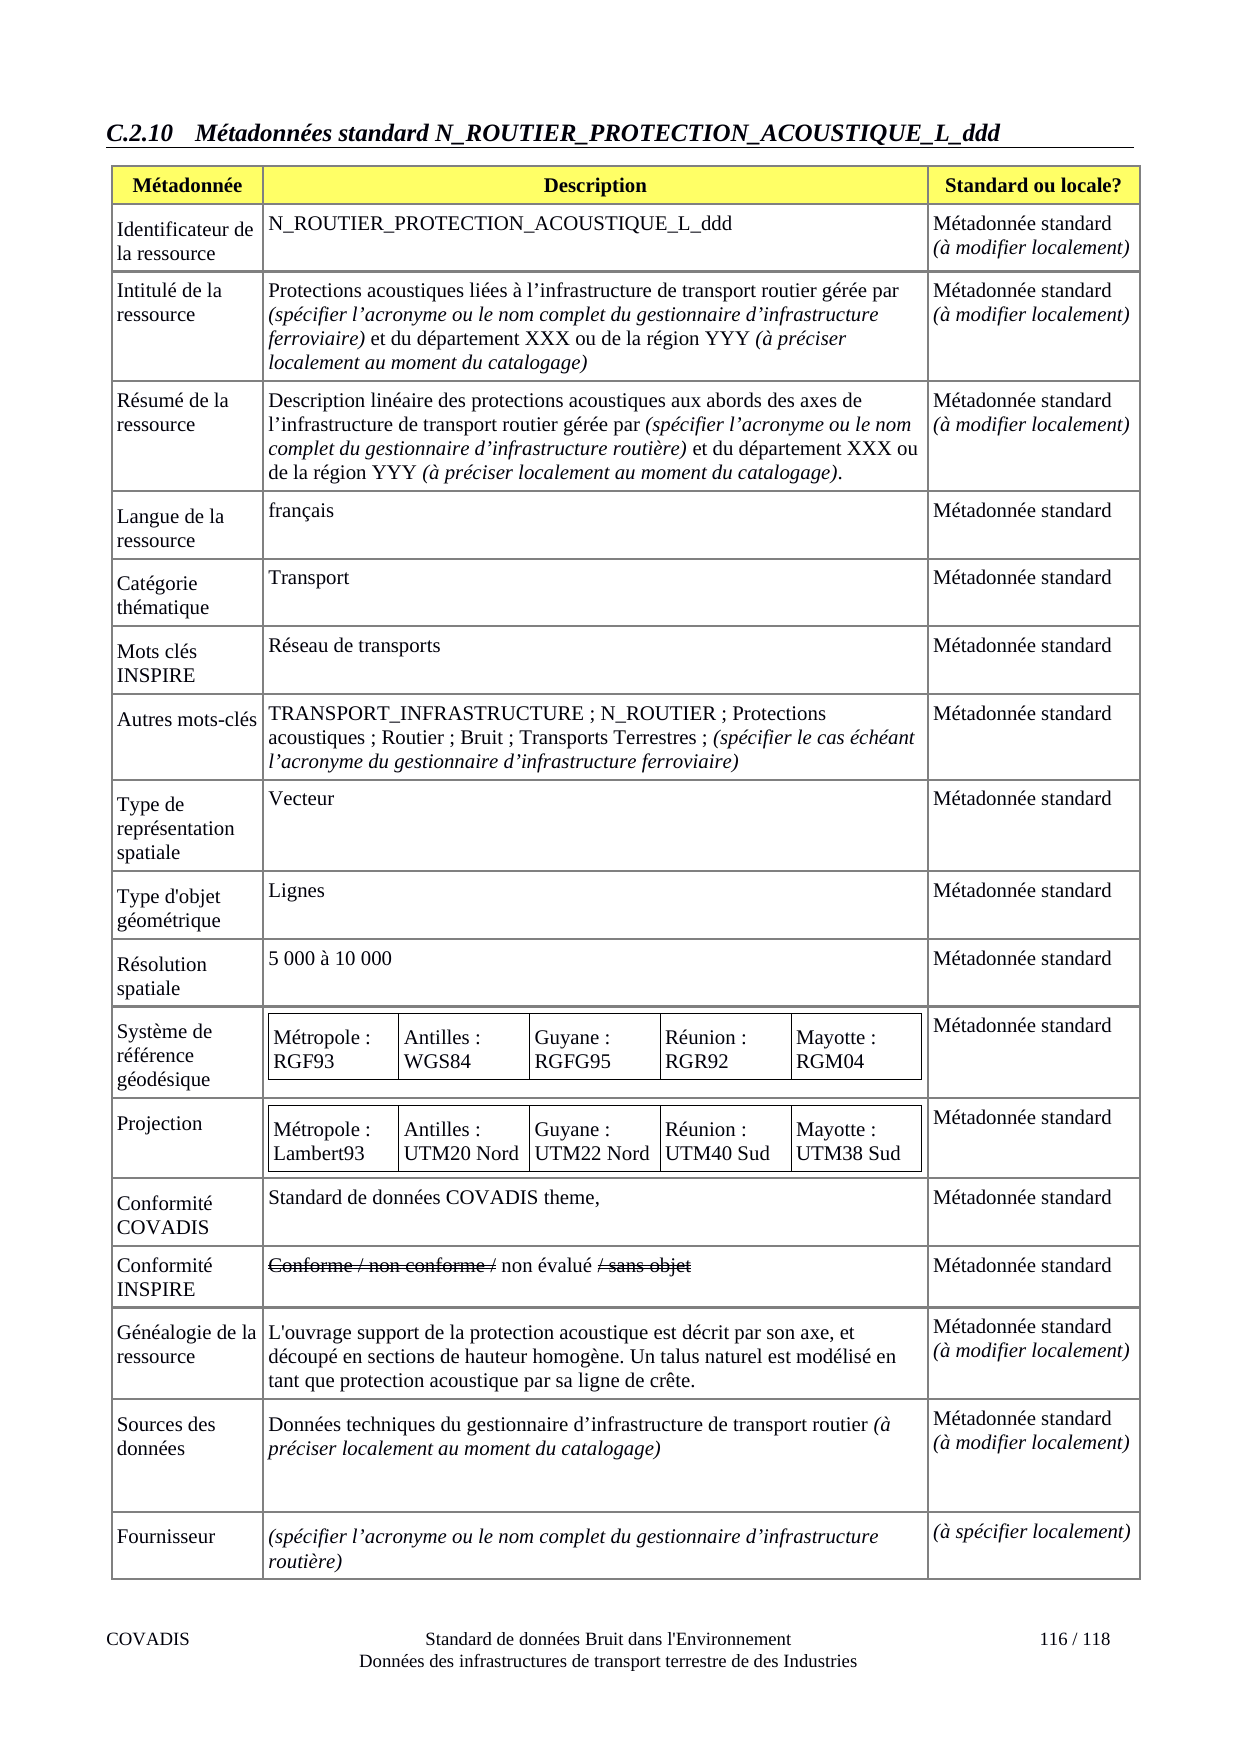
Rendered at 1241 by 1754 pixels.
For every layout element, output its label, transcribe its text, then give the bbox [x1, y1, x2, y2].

table_cell Projection [113, 1099, 262, 1177]
table_cell Métadonnée standard [929, 1247, 1139, 1306]
table_cell Conformité COVADIS [113, 1179, 262, 1245]
table_cell [264, 1008, 927, 1097]
table_cell Système de référence géodésique [113, 1008, 262, 1097]
table_cell Standard de données COVADIS theme, [264, 1179, 927, 1245]
table_header Métropole : RGF93 [269, 1014, 398, 1079]
table_cell Métadonnée standard [929, 940, 1139, 1005]
table_cell Métadonnée standard [929, 492, 1139, 557]
table_header Métadonnée [113, 167, 262, 203]
table_cell 5 000 à 10 000 [264, 940, 927, 1005]
table_header Guyane : UTM22 Nord [530, 1106, 660, 1171]
table_cell Métadonnée standard [929, 695, 1139, 778]
table_cell Transport [264, 560, 927, 625]
table_header Description [264, 167, 927, 203]
table_cell Intitulé de la ressource [113, 273, 262, 380]
table_cell Métadonnée standard (à modifier localement) [929, 382, 1139, 490]
table_cell Métadonnée standard [929, 781, 1139, 870]
table_cell Métadonnée standard (à modifier localement) [929, 205, 1139, 270]
table_cell Conformité INSPIRE [113, 1247, 262, 1306]
table_cell Autres mots-clés [113, 695, 262, 778]
table_header Réunion : UTM40 Sud [661, 1106, 791, 1171]
table_cell L'ouvrage support de la protection acoustique est décrit par son axe, et découpé en sections de hauteur homogène. Un talus naturel est modélisé en tant que protection acoustique par sa ligne de crête. [264, 1309, 927, 1398]
table_cell N_ROUTIER_PROTECTION_ACOUSTIQUE_L_ddd [264, 205, 927, 270]
table_header Antilles : WGS84 [399, 1014, 529, 1079]
table_header Guyane : RGFG95 [530, 1014, 660, 1079]
table_cell [264, 1099, 927, 1177]
table_cell Métadonnée standard [929, 627, 1139, 693]
table_cell Description linéaire des protections acoustiques aux abords des axes de l’infrastructure de transport routier gérée par (spécifier l’acronyme ou le nom complet du gestionnaire d’infrastructure routière) et du département XXX ou de la région YYY (à préciser localement au moment du catalogage). [264, 382, 927, 490]
table_cell Lignes [264, 872, 927, 938]
table_cell Identificateur de la ressource [113, 205, 262, 270]
table_header Mayotte : UTM38 Sud [792, 1106, 921, 1171]
table_cell Conforme / non conforme / non évalué / sans objet [264, 1247, 927, 1306]
table_cell Généalogie de la ressource [113, 1309, 262, 1398]
table_header Réunion : RGR92 [661, 1014, 791, 1079]
table_cell Résumé de la ressource [113, 382, 262, 490]
table_cell Métadonnée standard [929, 872, 1139, 938]
table_cell TRANSPORT_INFRASTRUCTURE ; N_ROUTIER ; Protections acoustiques ; Routier ; Bruit ; Transports Terrestres ; (spécifier le cas échéant l’acronyme du gestionnaire d’infrastructure ferroviaire) [264, 695, 927, 778]
table_cell Type d'objet géométrique [113, 872, 262, 938]
table_cell (spécifier l’acronyme ou le nom complet du gestionnaire d’infrastructure routière) [264, 1513, 927, 1578]
table_cell Catégorie thématique [113, 560, 262, 625]
table_cell Protections acoustiques liées à l’infrastructure de transport routier gérée par (spécifier l’acronyme ou le nom complet du gestionnaire d’infrastructure ferroviaire) et du département XXX ou de la région YYY (à préciser localement au moment du catalogage) [264, 273, 927, 380]
table_cell (à spécifier localement) [929, 1513, 1139, 1578]
table_cell Données techniques du gestionnaire d’infrastructure de transport routier (à préciser localement au moment du catalogage) [264, 1400, 927, 1511]
subtitle Métadonnées standard N_ROUTIER_PROTECTION_ACOUSTIQUE_L_ddd [106, 118, 1134, 147]
table_cell Fournisseur [113, 1513, 262, 1578]
table_cell Langue de la ressource [113, 492, 262, 557]
table_cell Mots clés INSPIRE [113, 627, 262, 693]
table_header Standard ou locale? [929, 167, 1139, 203]
table_cell Réseau de transports [264, 627, 927, 693]
table_header Mayotte : RGM04 [792, 1014, 921, 1079]
table_cell français [264, 492, 927, 557]
table_header Antilles : UTM20 Nord [399, 1106, 529, 1171]
table_cell Métadonnée standard (à modifier localement) [929, 1400, 1139, 1511]
table_cell Métadonnée standard [929, 1099, 1139, 1177]
table_cell Métadonnée standard (à modifier localement) [929, 1309, 1139, 1398]
table_cell Sources des données [113, 1400, 262, 1511]
table_cell Métadonnée standard (à modifier localement) [929, 273, 1139, 380]
table_cell Métadonnée standard [929, 1008, 1139, 1097]
table_cell Résolution spatiale [113, 940, 262, 1005]
table_cell Vecteur [264, 781, 927, 870]
table_header Métropole : Lambert93 [269, 1106, 398, 1171]
table_cell Type de représentation spatiale [113, 781, 262, 870]
table_cell Métadonnée standard [929, 560, 1139, 625]
table_cell Métadonnée standard [929, 1179, 1139, 1245]
